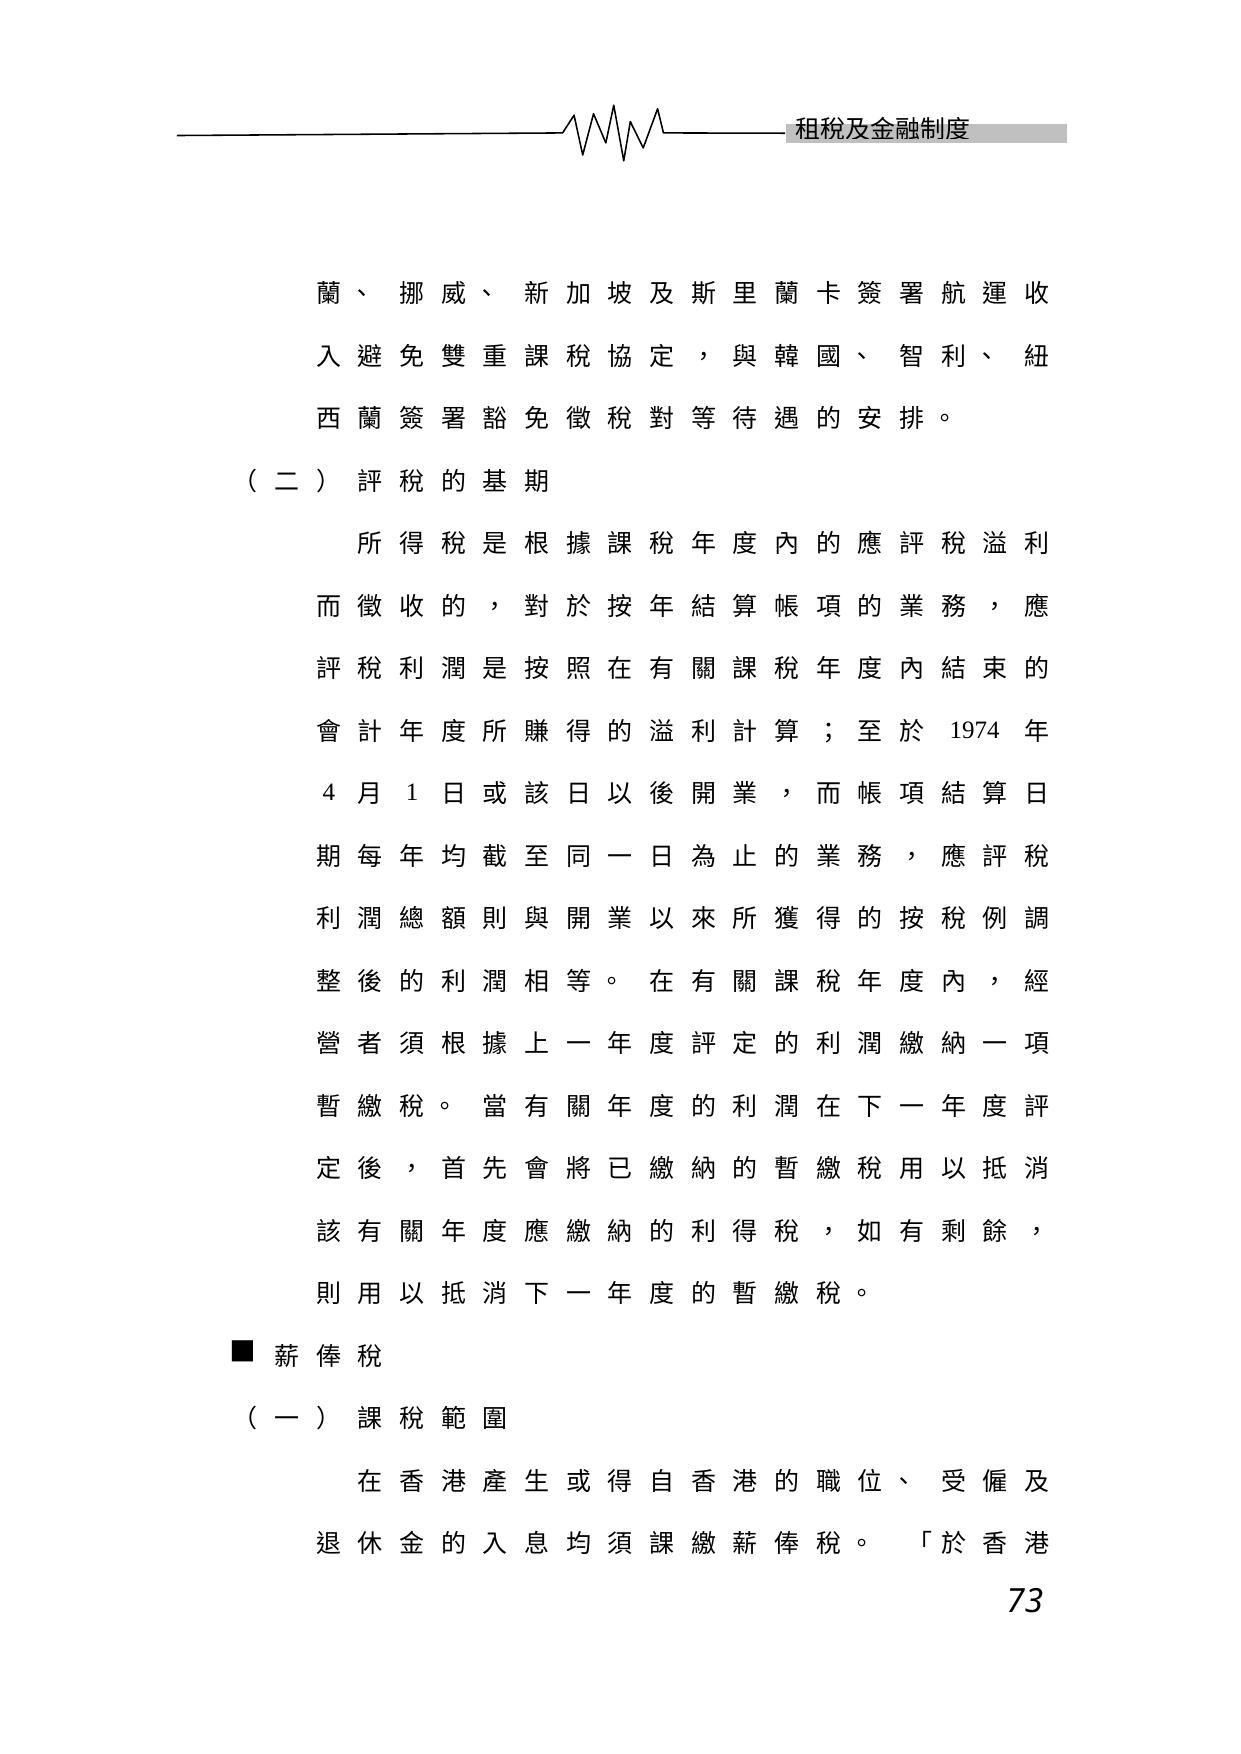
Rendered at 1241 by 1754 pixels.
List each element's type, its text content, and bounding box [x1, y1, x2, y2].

text 薪俸稅 [207, 1313, 1058, 1375]
text （一）課稅範圍 [207, 1375, 1058, 1438]
text （二）評稅的基期 [207, 438, 1058, 500]
text 在香港產生或得自香港的職位、受僱及退休金的入息均須課繳薪俸稅。「於香港 [281, 1438, 1058, 1563]
text 蘭、挪威、新加坡及斯里蘭卡簽署航運收入避免雙重課稅協定，與韓國、智利、紐西蘭簽署豁免徵稅對等待遇的安排。 [281, 250, 1058, 438]
text 所得稅是根據課稅年度內的應評稅溢利而徵收的，對於按年結算帳項的業務，應評稅利潤是按照在有關課稅年度內結束的會計年度所賺得的溢利計算；至於1974年4月1日或該日以後開業，而帳項結算日期每年均截至同一日為止的業務，應評稅利潤總額則與開業以來所獲得的按稅例調整後的利潤相等。在有關課稅年度內，經營者須根據上一年度評定的利潤繳納一項暫繳稅。當有關年度的利潤在下一年度評定後，首先會將已繳納的暫繳稅用以抵消該有關年度應繳納的利得稅，如有剩餘，則用以抵消下一年度的暫繳稅。 [281, 500, 1058, 1313]
